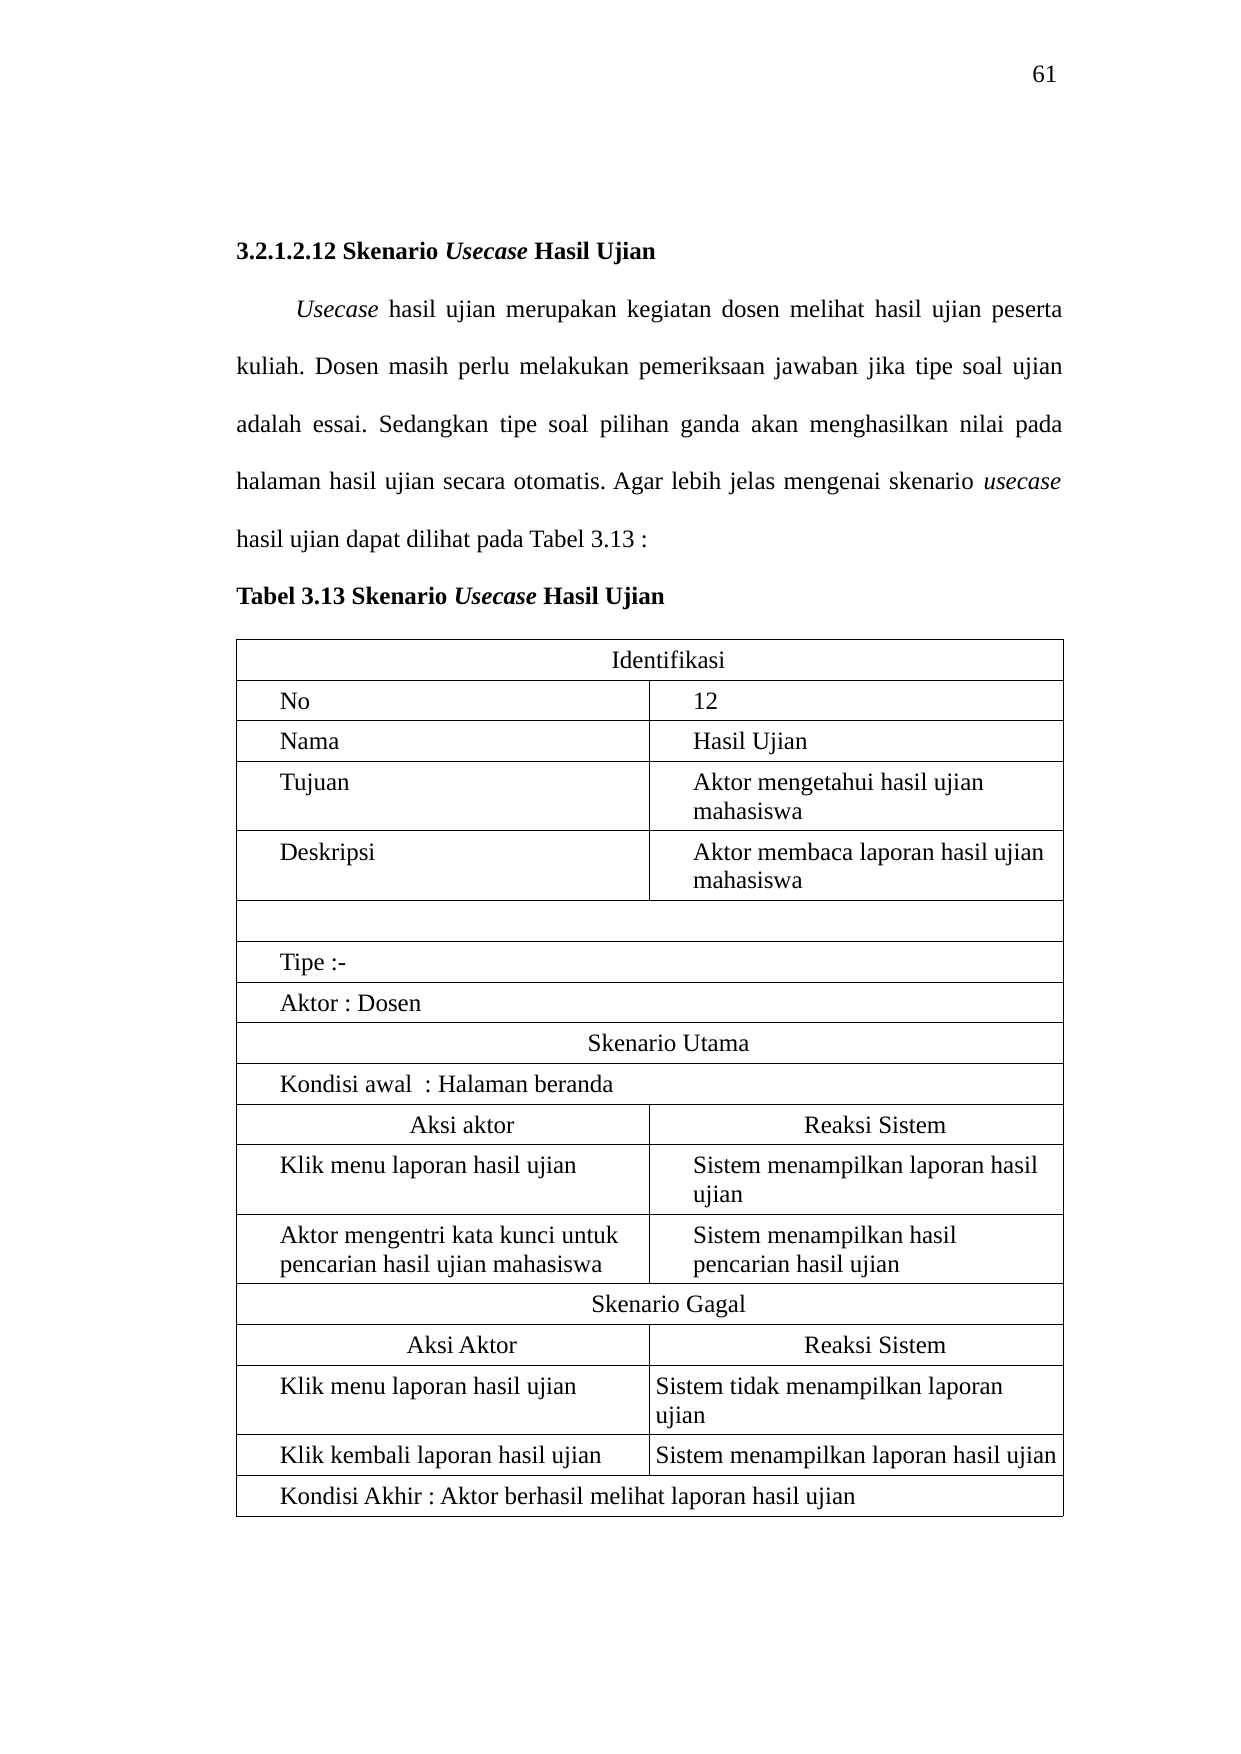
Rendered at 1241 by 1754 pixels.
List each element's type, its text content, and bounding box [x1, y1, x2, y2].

table_cell Klik kembali laporan hasil ujian [237, 1435, 649, 1475]
table_cell Nama [237, 721, 649, 761]
table_cell Kondisi awal : Halaman beranda [237, 1064, 1063, 1103]
table_cell Sistem menampilkan laporan hasil ujian [650, 1435, 1063, 1475]
text Usecase hasil ujian merupakan kegiatan dosen melihat hasil ujian peserta kuliah. Dosen masih perlu melakukan pemeriksaan jawaban jika tipe soal ujian adalah essai. Sedangkan tipe soal pilihan ganda akan menghasilkan nilai pada halaman hasil ujian secara otomatis. Agar lebih jelas mengenai skenario usecase hasil ujian dapat dilihat pada Tabel 3.13 : [236, 294, 1063, 552]
table_cell Aktor mengentri kata kunci untuk pencarian hasil ujian mahasiswa [237, 1215, 649, 1283]
table_cell Aksi aktor [237, 1105, 649, 1144]
table_cell Reaksi Sistem [650, 1105, 1063, 1144]
table_cell Sistem tidak menampilkan laporan ujian [650, 1366, 1063, 1434]
table_cell Aktor : Dosen [237, 983, 1063, 1022]
table_cell Klik menu laporan hasil ujian [237, 1145, 649, 1214]
table_cell Tujuan [237, 762, 649, 830]
table_cell Sistem menampilkan laporan hasil ujian [650, 1145, 1063, 1214]
table_cell Kondisi Akhir : Aktor berhasil melihat laporan hasil ujian [237, 1476, 1063, 1516]
table_cell Sistem menampilkan hasil pencarian hasil ujian [650, 1215, 1063, 1283]
table_cell 12 [650, 681, 1063, 720]
subtitle 3.2.1.2.12 Skenario Usecase Hasil Ujian [236, 236, 1063, 265]
table_cell Klik menu laporan hasil ujian [237, 1366, 649, 1434]
text Tabel 3.13 Skenario Usecase Hasil Ujian [236, 581, 1063, 610]
table_cell Skenario Utama [237, 1023, 1063, 1063]
table_cell Hasil Ujian [650, 721, 1063, 761]
table_cell Aksi Aktor [237, 1325, 649, 1365]
table_header Identifikasi [237, 640, 1063, 679]
table_cell [237, 901, 1063, 941]
table_cell Aktor mengetahui hasil ujian mahasiswa [650, 762, 1063, 830]
table_cell Reaksi Sistem [650, 1325, 1063, 1365]
table_cell No [237, 681, 649, 720]
table_cell Deskripsi [237, 831, 649, 900]
table_cell Tipe :- [237, 942, 1063, 981]
table_cell Aktor membaca laporan hasil ujian mahasiswa [650, 831, 1063, 900]
table_cell Skenario Gagal [237, 1284, 1063, 1324]
